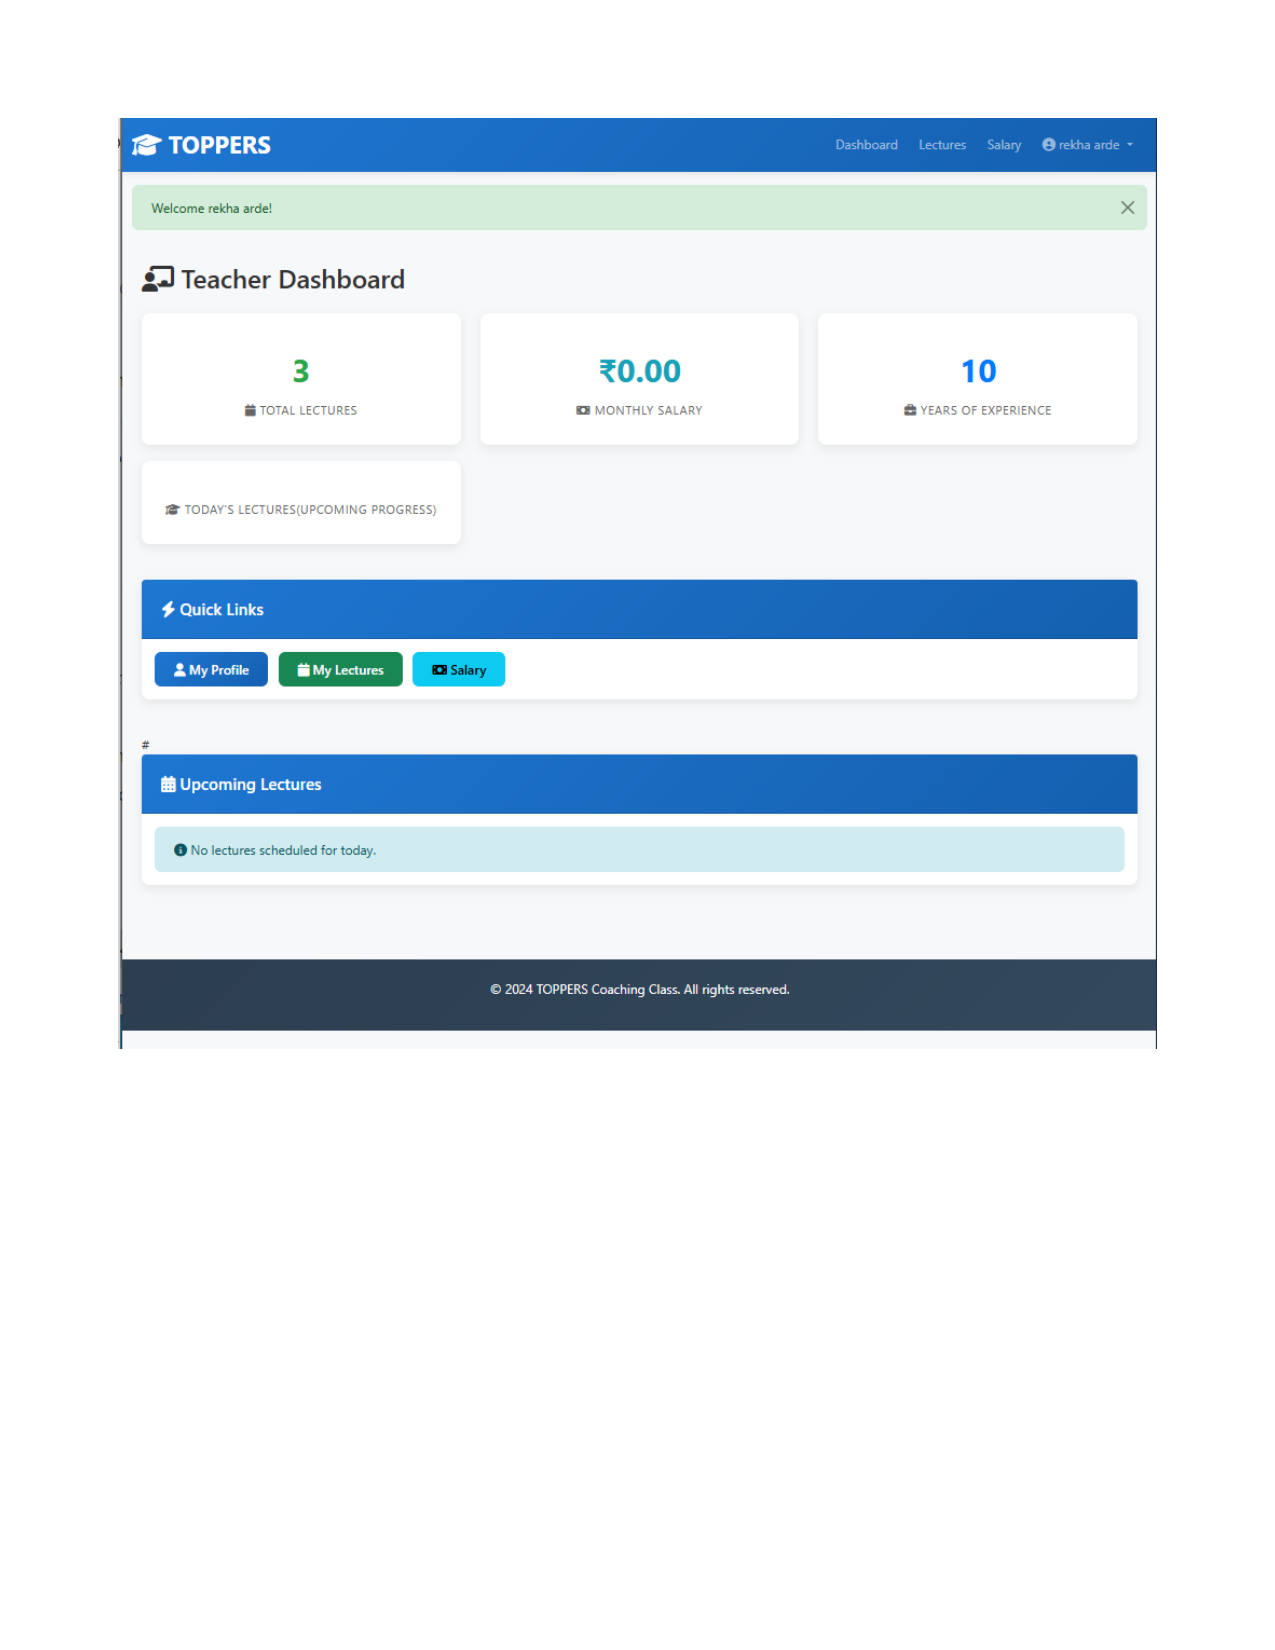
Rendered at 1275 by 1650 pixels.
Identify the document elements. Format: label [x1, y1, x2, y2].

picture [118, 118, 1157, 1049]
